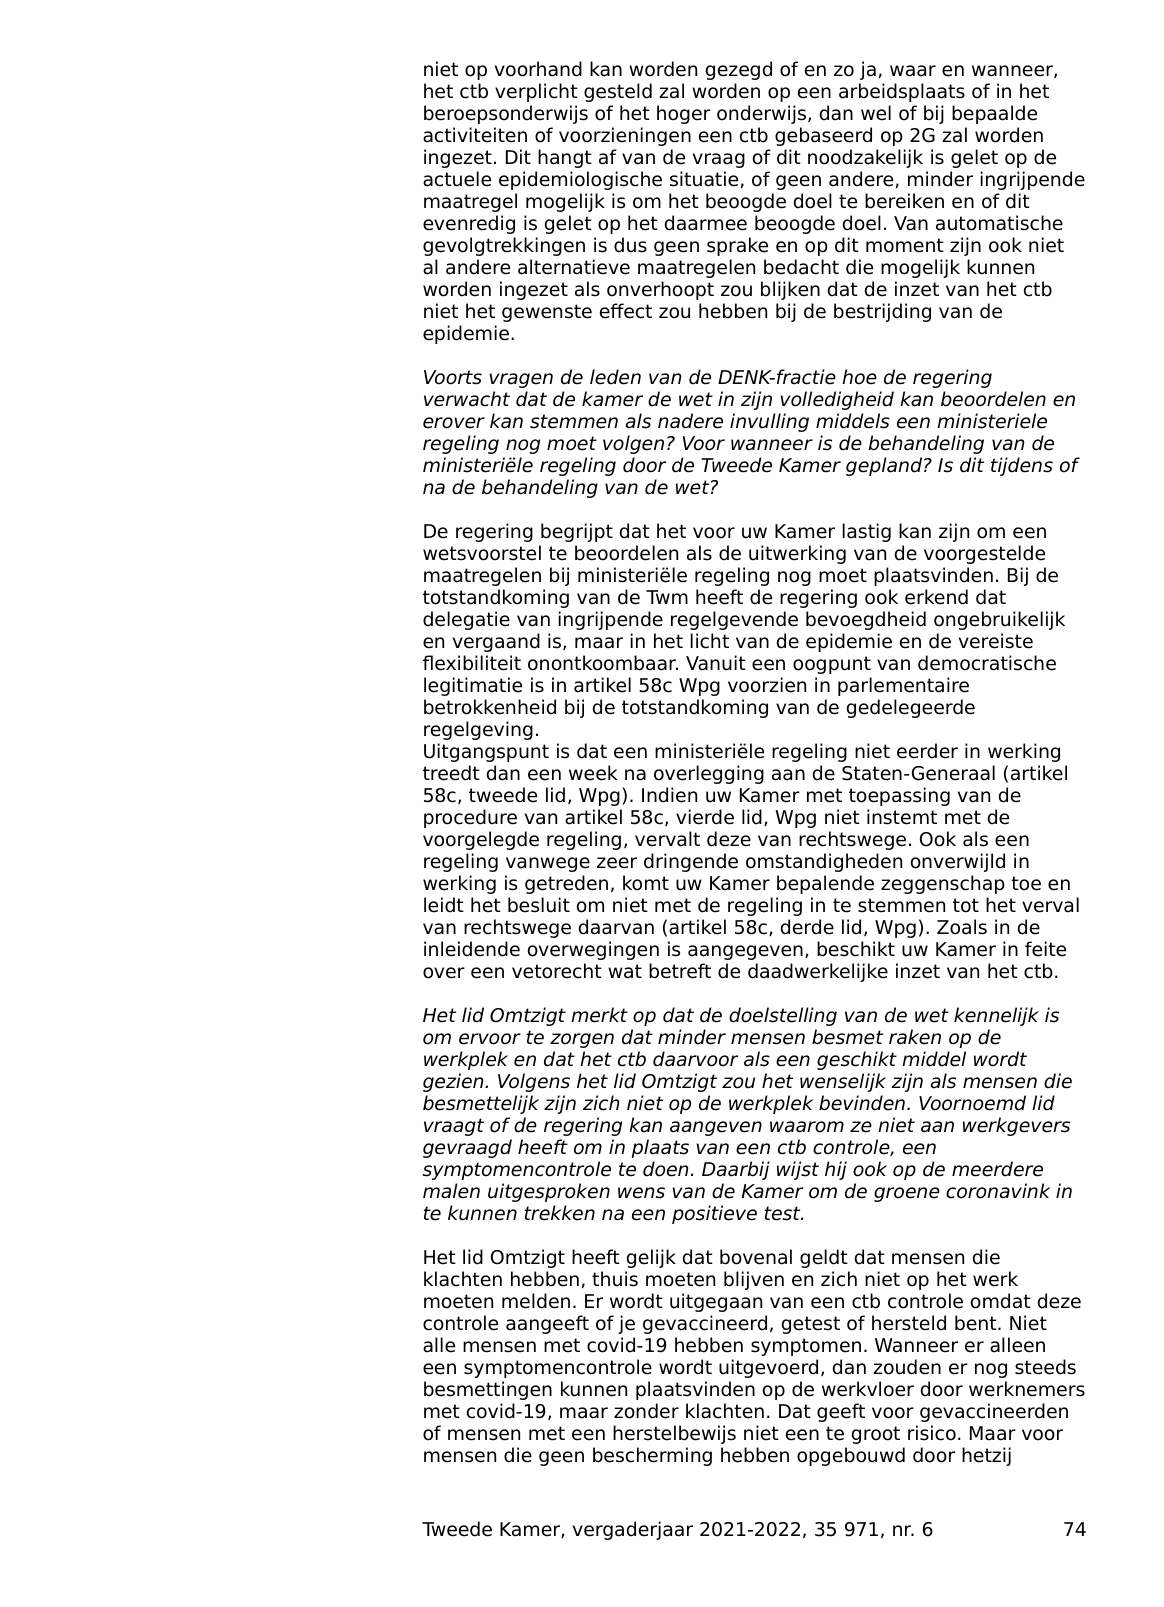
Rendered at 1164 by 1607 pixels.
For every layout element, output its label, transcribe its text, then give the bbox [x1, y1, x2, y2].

text Het lid Omtzigt heeft gelijk dat bovenal geldt dat mensen die klachten hebben, thuis moeten blijven en zich niet op het werk moeten melden. Er wordt uitgegaan van een ctb controle omdat deze controle aangeeft of je gevaccineerd, getest of hersteld bent. Niet alle mensen met covid-19 hebben symptomen. Wanneer er alleen een symptomencontrole wordt uitgevoerd, dan zouden er nog steeds besmettingen kunnen plaatsvinden op de werkvloer door werknemers met covid-19, maar zonder klachten. Dat geeft voor gevaccineerden of mensen met een herstelbewijs niet een te groot risico. Maar voor mensen die geen bescherming hebben opgebouwd door hetzij [422, 1247, 1087, 1467]
text Het lid Omtzigt merkt op dat de doelstelling van de wet kennelijk is om ervoor te zorgen dat minder mensen besmet raken op de werkplek en dat het ctb daarvoor als een geschikt middel wordt gezien. Volgens het lid Omtzigt zou het wenselijk zijn als mensen die besmettelijk zijn zich niet op de werkplek bevinden. Voornoemd lid vraagt of de regering kan aangeven waarom ze niet aan werkgevers gevraagd heeft om in plaats van een ctb controle, een symptomencontrole te doen. Daarbij wijst hij ook op de meerdere malen uitgesproken wens van de Kamer om de groene coronavink in te kunnen trekken na een positieve test. [422, 1005, 1087, 1224]
text niet op voorhand kan worden gezegd of en zo ja, waar en wanneer, het ctb verplicht gesteld zal worden op een arbeidsplaats of in het beroepsonderwijs of het hoger onderwijs, dan wel of bij bepaalde activiteiten of voorzieningen een ctb gebaseerd op 2G zal worden ingezet. Dit hangt af van de vraag of dit noodzakelijk is gelet op de actuele epidemiologische situatie, of geen andere, minder ingrijpende maatregel mogelijk is om het beoogde doel te bereiken en of dit evenredig is gelet op het daarmee beoogde doel. Van automatische gevolgtrekkingen is dus geen sprake en op dit moment zijn ook niet al andere alternatieve maatregelen bedacht die mogelijk kunnen worden ingezet als onverhoopt zou blijken dat de inzet van het ctb niet het gewenste effect zou hebben bij de bestrijding van de epidemie. [422, 59, 1087, 345]
text Uitgangspunt is dat een ministeriële regeling niet eerder in werking treedt dan een week na overlegging aan de Staten-Generaal (artikel 58c, tweede lid, Wpg). Indien uw Kamer met toepassing van de procedure van artikel 58c, vierde lid, Wpg niet instemt met de voorgelegde regeling, vervalt deze van rechtswege. Ook als een regeling vanwege zeer dringende omstandigheden onverwijld in werking is getreden, komt uw Kamer bepalende zeggenschap toe en leidt het besluit om niet met de regeling in te stemmen tot het verval van rechtswege daarvan (artikel 58c, derde lid, Wpg). Zoals in de inleidende overwegingen is aangegeven, beschikt uw Kamer in feite over een vetorecht wat betreft de daadwerkelijke inzet van het ctb. [422, 741, 1087, 983]
text Voorts vragen de leden van de DENK-fractie hoe de regering verwacht dat de kamer de wet in zijn volledigheid kan beoordelen en erover kan stemmen als nadere invulling middels een ministeriele regeling nog moet volgen? Voor wanneer is de behandeling van de ministeriële regeling door de Tweede Kamer gepland? Is dit tijdens of na de behandeling van de wet? [422, 367, 1087, 499]
text De regering begrijpt dat het voor uw Kamer lastig kan zijn om een wetsvoorstel te beoordelen als de uitwerking van de voorgestelde maatregelen bij ministeriële regeling nog moet plaatsvinden. Bij de totstandkoming van de Twm heeft de regering ook erkend dat delegatie van ingrijpende regelgevende bevoegdheid ongebruikelijk en vergaand is, maar in het licht van de epidemie en de vereiste flexibiliteit onontkoombaar. Vanuit een oogpunt van democratische legitimatie is in artikel 58c Wpg voorzien in parlementaire betrokkenheid bij de totstandkoming van de gedelegeerde regelgeving. [422, 521, 1087, 741]
